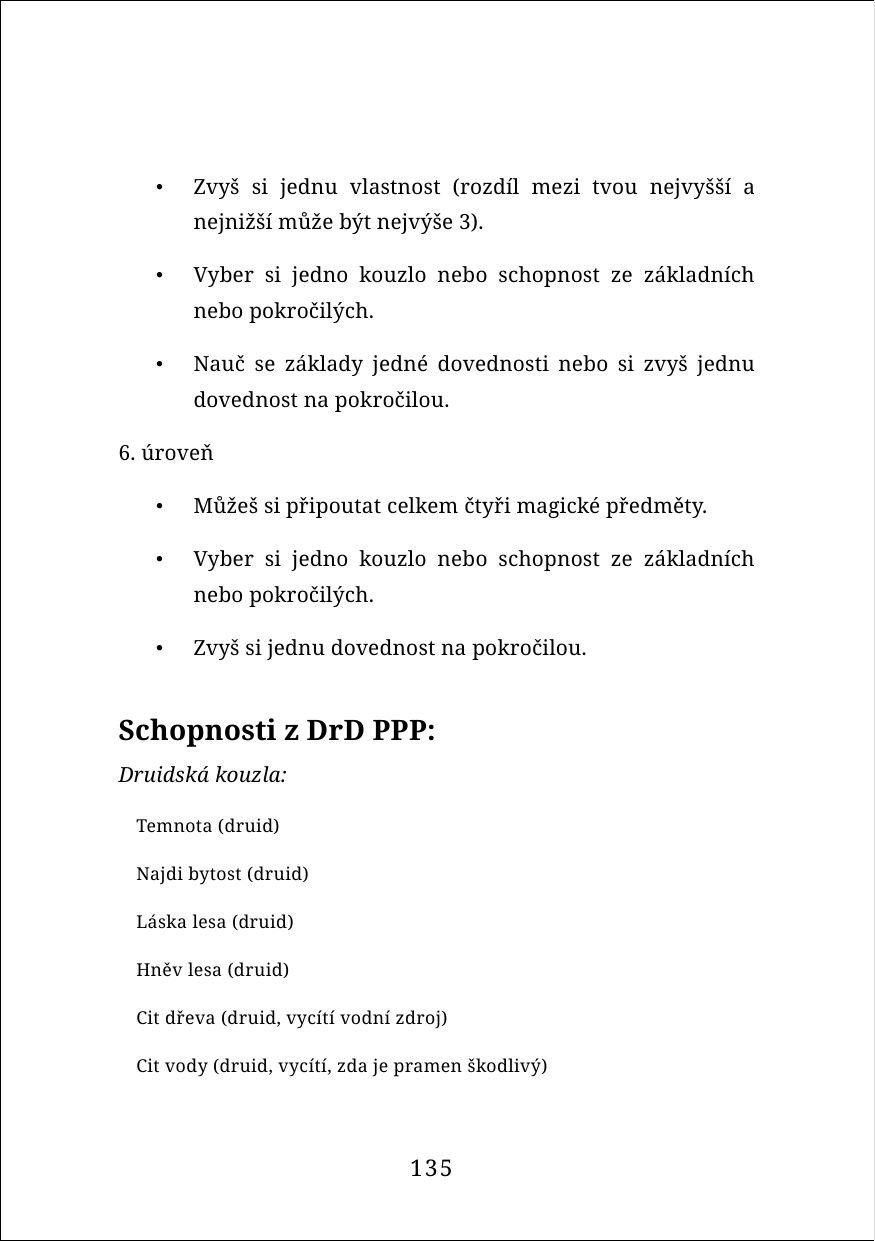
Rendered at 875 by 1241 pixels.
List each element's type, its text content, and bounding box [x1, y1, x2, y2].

text Druidská kouzla: [118, 760, 756, 789]
text Hněv lesa (druid) [136, 957, 756, 981]
list Zvyš si jednu dovednost na pokročilou. [156, 633, 756, 662]
list Vyber si jedno kouzlo nebo schopnost ze základních nebo pokročilých. [156, 261, 756, 324]
text Najdi bytost (druid) [136, 861, 756, 886]
list Vyber si jedno kouzlo nebo schopnost ze základních nebo pokročilých. [156, 544, 756, 608]
list Můžeš si připoutat celkem čtyři magické předměty. [156, 491, 756, 520]
subtitle Schopnosti z DrD PPP: [118, 710, 756, 748]
text 6. úroveň [118, 438, 756, 466]
list Nauč se základy jedné dovednosti nebo si zvyš jednu dovednost na pokročilou. [156, 349, 756, 413]
list Zvyš si jednu vlastnost (rozdíl mezi tvou nejvyšší a nejnižší může být nejvýše 3). [156, 172, 756, 236]
text Cit dřeva (druid, vycítí vodní zdroj) [136, 1005, 756, 1029]
text Cit vody (druid, vycítí, zda je pramen škodlivý) [136, 1053, 756, 1077]
text Temnota (druid) [136, 813, 756, 838]
text Láska lesa (druid) [136, 909, 756, 933]
